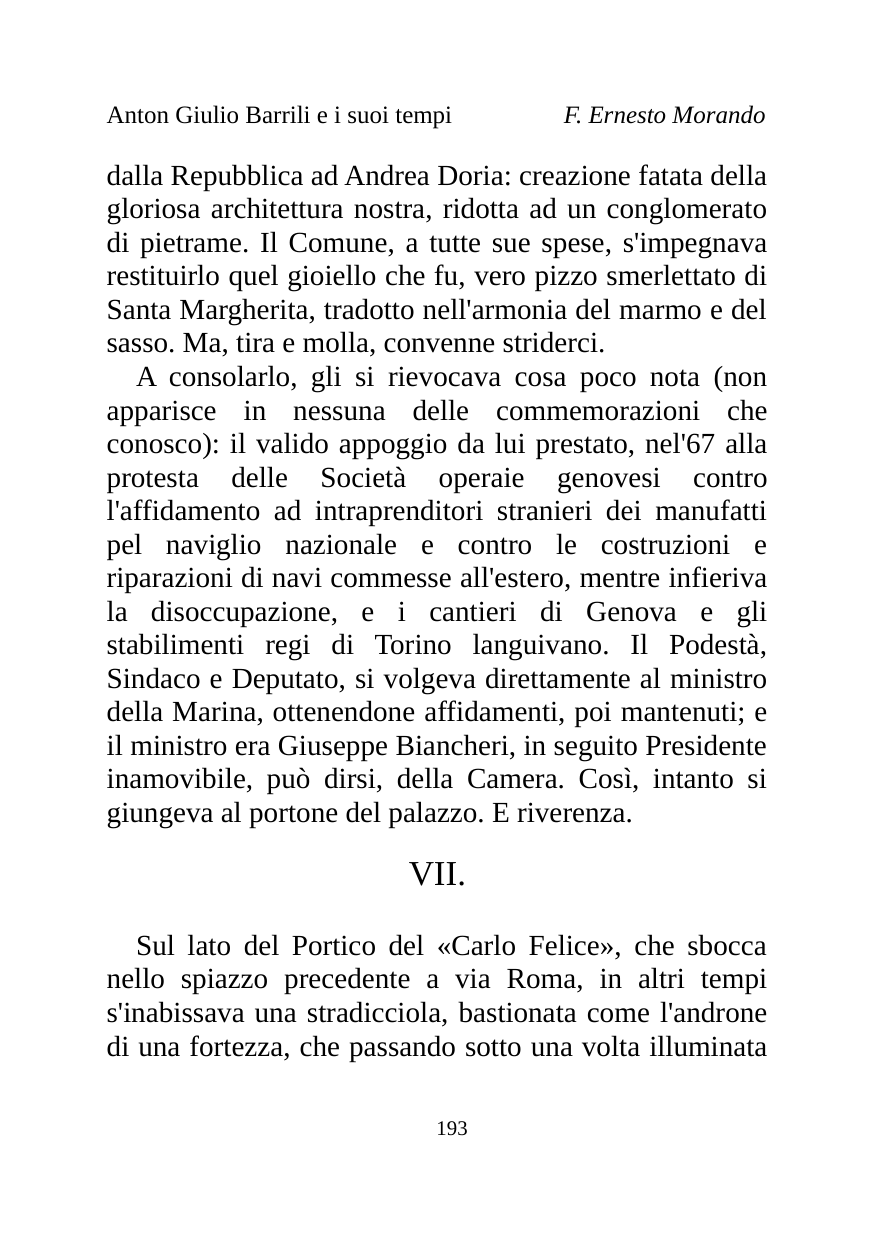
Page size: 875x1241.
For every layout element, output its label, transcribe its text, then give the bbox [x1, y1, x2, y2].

text dalla Repubblica ad Andrea Doria: creazione fatata della gloriosa architettura nostra, ridotta ad un conglomerato di pietrame. Il Comune, a tutte sue spese, s'impegnava restituirlo quel gioiello che fu, vero pizzo smerlettato di Santa Margherita, tradotto nell'armonia del marmo e del sasso. Ma, tira e molla, convenne striderci. [106, 158, 768, 359]
text A consolarlo, gli si rievocava cosa poco nota (non apparisce in nessuna delle commemorazioni che conosco): il valido appoggio da lui prestato, nel'67 alla protesta delle Società operaie genovesi contro l'affidamento ad intraprenditori stranieri dei manufatti pel naviglio nazionale e contro le costruzioni e riparazioni di navi commesse all'estero, mentre infieriva la disoccupazione, e i cantieri di Genova e gli stabilimenti regi di Torino languivano. Il Podestà, Sindaco e Deputato, si volgeva direttamente al ministro della Marina, ottenendone affidamenti, poi mantenuti; e il ministro era Giuseppe Biancheri, in seguito Presidente inamovibile, può dirsi, della Camera. Così, intanto si giungeva al portone del palazzo. E riverenza. [106, 359, 768, 829]
text Sul lato del Portico del «Carlo Felice», che sbocca nello spiazzo precedente a via Roma, in altri tempi s'inabissava una stradicciola, bastionata come l'androne di una fortezza, che passando sotto una volta illuminata [106, 928, 768, 1062]
subtitle VII. [106, 852, 768, 893]
